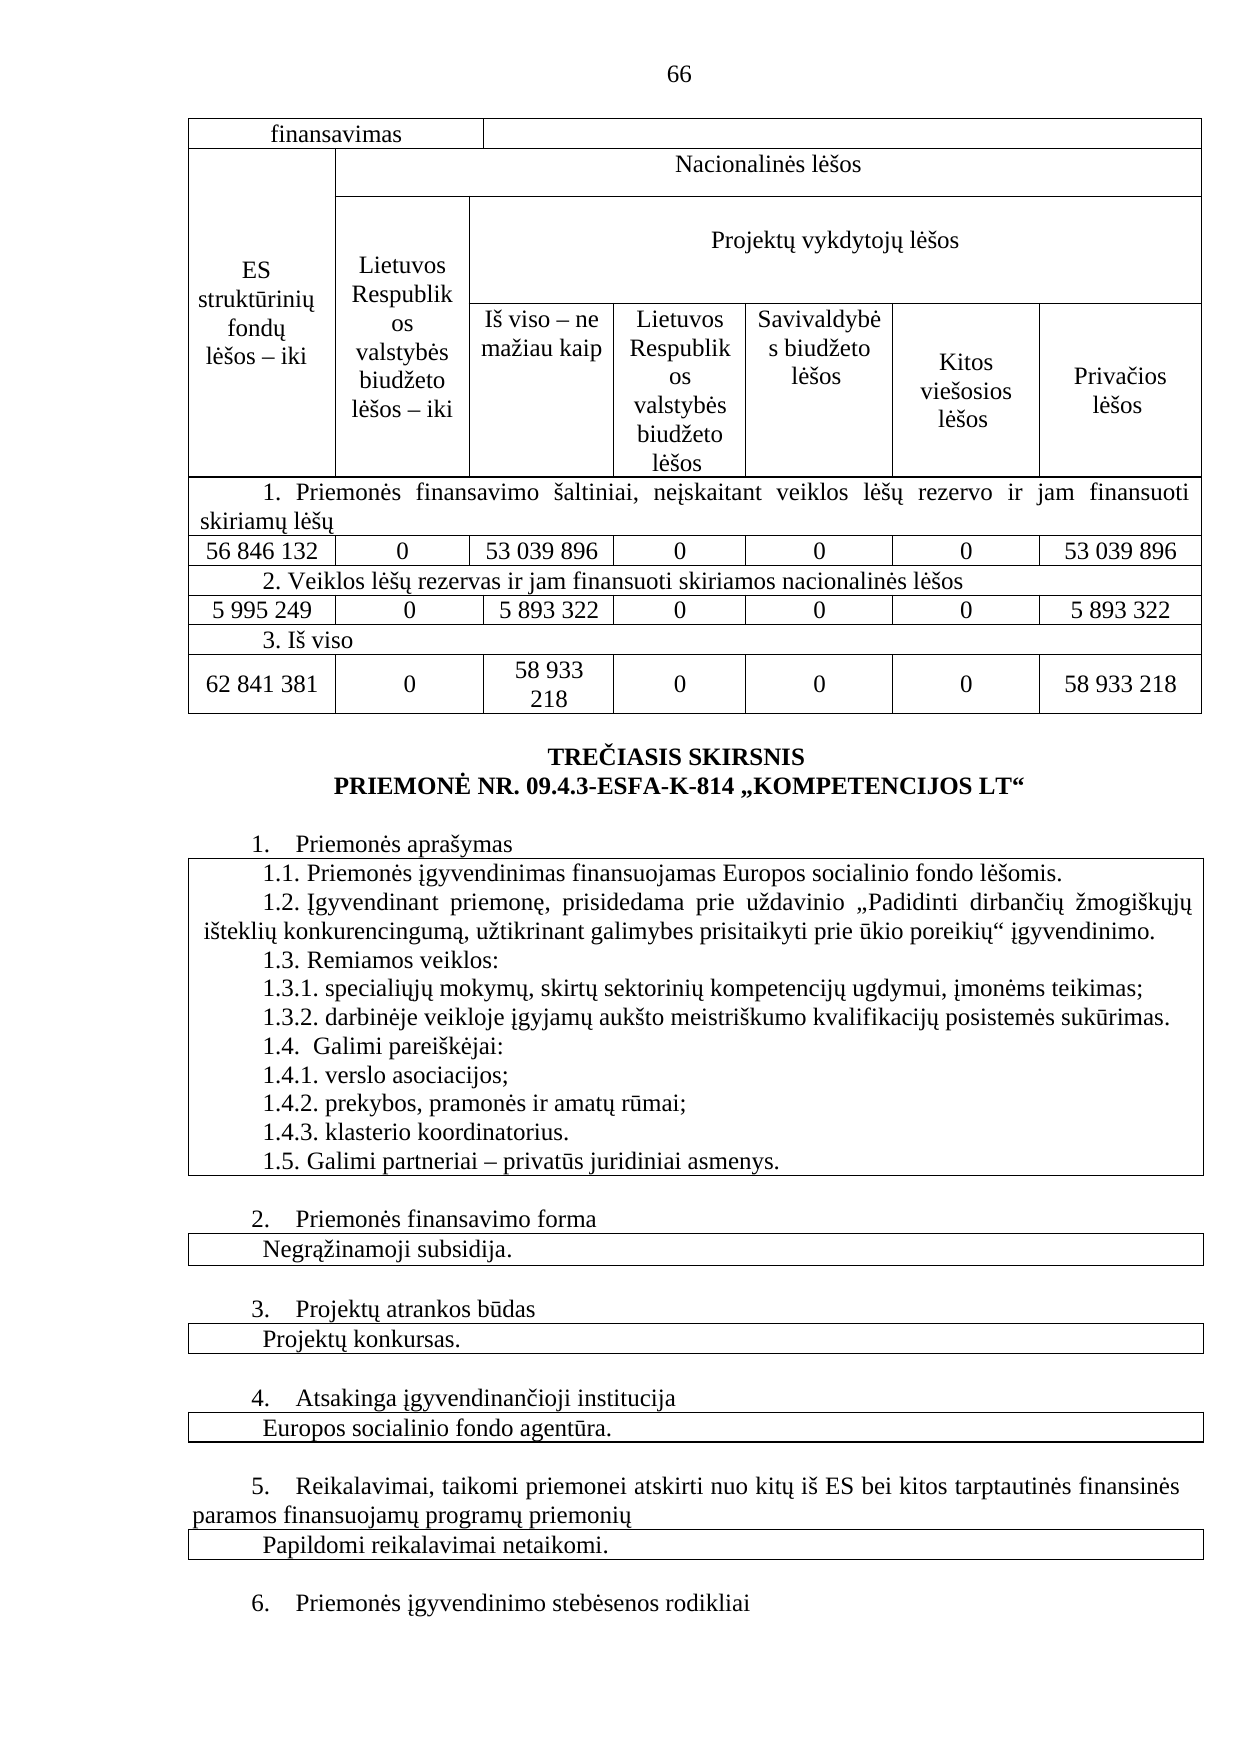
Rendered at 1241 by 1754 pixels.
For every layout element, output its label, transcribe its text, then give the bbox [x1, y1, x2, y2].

table_header Negrąžinamoji subsidija. [189, 1234, 1203, 1265]
table_cell 53 039 896 [470, 536, 613, 565]
table_cell 1.2. Įgyvendinant priemonę, prisidedama prie uždavinio „Padidinti dirbančių žmogiškųjų išteklių konkurencingumą, užtikrinant galimybes prisitaikyti prie ūkio poreikių“ įgyvendinimo. [189, 887, 1203, 945]
table_cell 0 [746, 536, 892, 565]
table_header Europos socialinio fondo agentūra. [189, 1413, 1203, 1441]
table_cell 53 039 896 [1040, 536, 1201, 565]
table_cell 5 893 322 [1040, 596, 1201, 624]
table_cell 58 933 218 [1040, 655, 1201, 713]
table_cell 0 [614, 655, 745, 713]
table_header [484, 119, 1201, 148]
table_cell 5 995 249 [189, 596, 335, 624]
table_cell 0 [336, 596, 483, 624]
table_cell 5 893 322 [484, 596, 613, 624]
table_cell Lietuvos Respublikos valstybės biudžeto lėšos [614, 304, 745, 476]
table_cell Nacionalinės lėšos [336, 149, 1201, 196]
table_cell Iš viso – ne mažiau kaip [470, 304, 613, 476]
table_header 1.1. Priemonės įgyvendinimas finansuojamas Europos socialinio fondo lėšomis. [189, 859, 1203, 887]
table_cell 62 841 381 [189, 655, 335, 713]
table_header Papildomi reikalavimai netaikomi. [189, 1530, 1203, 1558]
text 1. Priemonės aprašymas [251, 829, 1181, 857]
table_cell 0 [614, 596, 745, 624]
text TREČIASIS SKIRSNIS [177, 742, 1181, 771]
table_cell 58 933 218 [484, 655, 613, 713]
table_cell 0 [893, 655, 1039, 713]
text 3. Projektų atrankos būdas [251, 1294, 1181, 1323]
table_cell 1.3. Remiamos veiklos: 1.3.1. specialiųjų mokymų, skirtų sektorinių kompetencijų ugdymui, įmonėms teikimas; 1.3.2. darbinėje veikloje įgyjamų aukšto meistriškumo kvalifikacijų posistemės sukūrimas. [189, 945, 1203, 1031]
table_cell 1. Priemonės finansavimo šaltiniai, neįskaitant veiklos lėšų rezervo ir jam finansuoti skiriamų lėšų [189, 478, 1201, 535]
text 5. Reikalavimai, taikomi priemonei atskirti nuo kitų iš ES bei kitos tarptautinės finansinės paramos finansuojamų programų priemonių [192, 1471, 1181, 1529]
text 2. Priemonės finansavimo forma [251, 1204, 1181, 1233]
table_cell 0 [336, 655, 483, 713]
table_header Projektų konkursas. [189, 1324, 1203, 1353]
table_cell Privačios lėšos [1040, 304, 1201, 476]
table_cell 1.4. Galimi pareiškėjai: 1.4.1. verslo asociacijos; 1.4.2. prekybos, pramonės ir amatų rūmai; 1.4.3. klasterio koordinatorius. 1.5. Galimi partneriai – privatūs juridiniai asmenys. [189, 1031, 1203, 1175]
table_cell 2. Veiklos lėšų rezervas ir jam finansuoti skiriamos nacionalinės lėšos [189, 566, 1201, 594]
table_cell 0 [893, 536, 1039, 565]
table_cell 0 [614, 536, 745, 565]
table_cell 56 846 132 [189, 536, 335, 565]
table_cell 0 [893, 596, 1039, 624]
table_header finansavimas [189, 119, 483, 148]
text PRIEMONĖ NR. 09.4.3-ESFA-K-814 „KOMPETENCIJOS lt“ [177, 771, 1181, 800]
table_cell 0 [336, 536, 469, 565]
text 4. Atsakinga įgyvendinančioji institucija [251, 1383, 1181, 1412]
table_cell Savivaldybės biudžeto lėšos [746, 304, 892, 476]
table_cell 0 [746, 596, 892, 624]
table_cell 0 [746, 655, 892, 713]
text 6. Priemonės įgyvendinimo stebėsenos rodikliai [251, 1588, 1181, 1617]
table_cell Kitos viešosios lėšos [893, 304, 1039, 476]
table_cell 3. Iš viso [189, 625, 1201, 654]
table_cell ES struktūrinių fondų lėšos – iki [189, 149, 335, 476]
table_cell Projektų vykdytojų lėšos [470, 197, 1201, 303]
table_cell Lietuvos Respublikos valstybės biudžeto lėšos – iki [336, 197, 469, 476]
